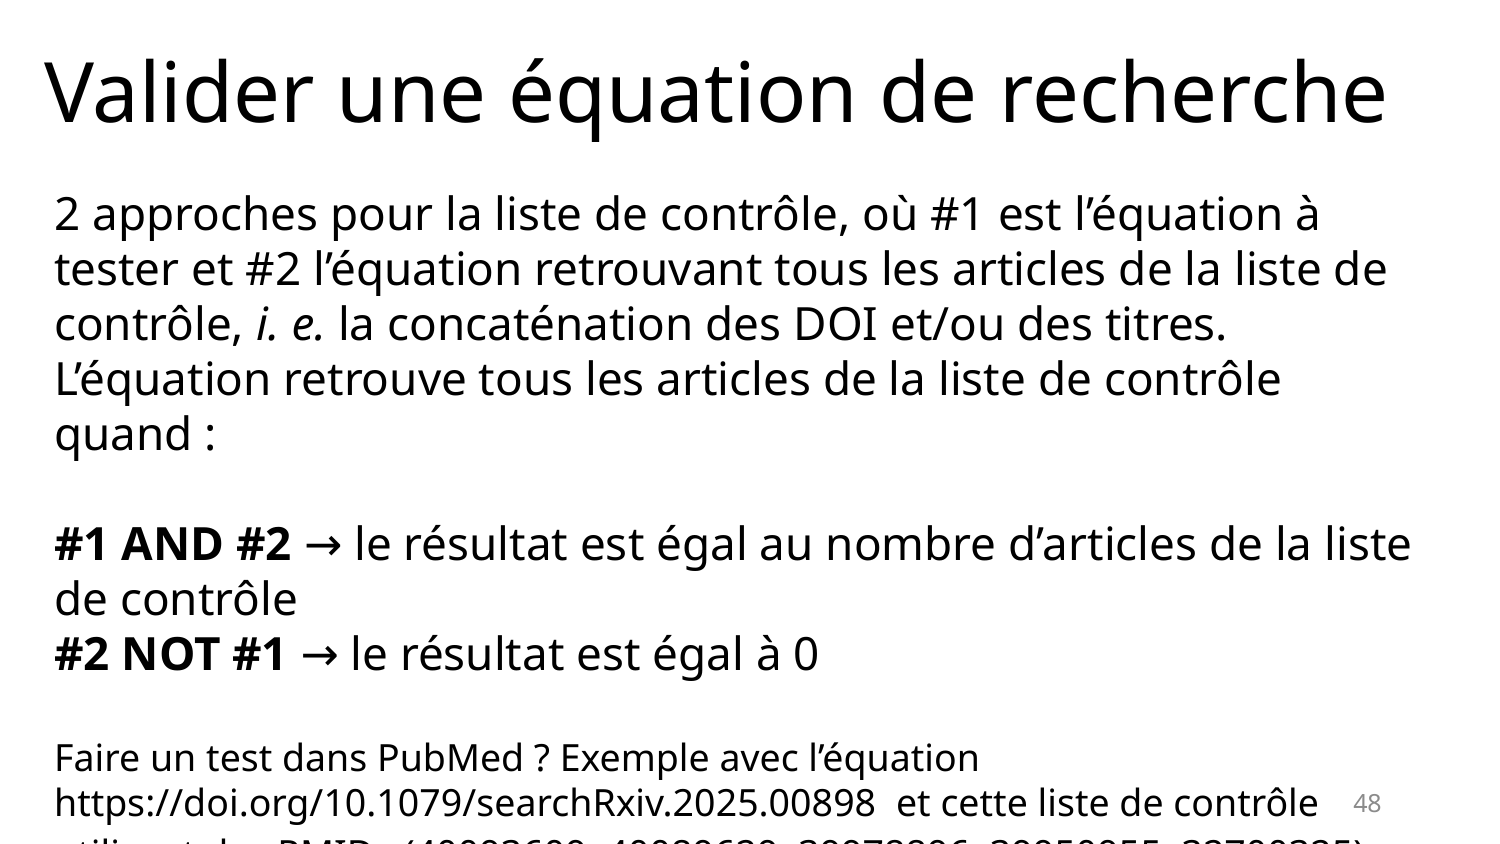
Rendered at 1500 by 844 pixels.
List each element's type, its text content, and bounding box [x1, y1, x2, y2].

text_box 2 approches pour la liste de contrôle, où #1 est l’équation à tester et #2 l’équation retrouvant tous les articles de la liste de contrôle, i. e. la concaténation des DOI et/ou des titres. L’équation retrouve tous les articles de la liste de contrôle quand : #1 AND #2 → le résultat est égal au nombre d’articles de la liste de contrôle #2 NOT #1 → le résultat est égal à 0 Faire un test dans PubMed ? Exemple avec l’équation https://doi.org/10.1079/searchRxiv.2025.00898 et cette liste de contrôle utilisant des PMID : (40093609, 40089629, 39978896, 39950955, 32700325) - NB seule l’approche 1 fonctionne [39, 177, 1447, 844]
title Valider une équation de recherche [29, 14, 1500, 178]
